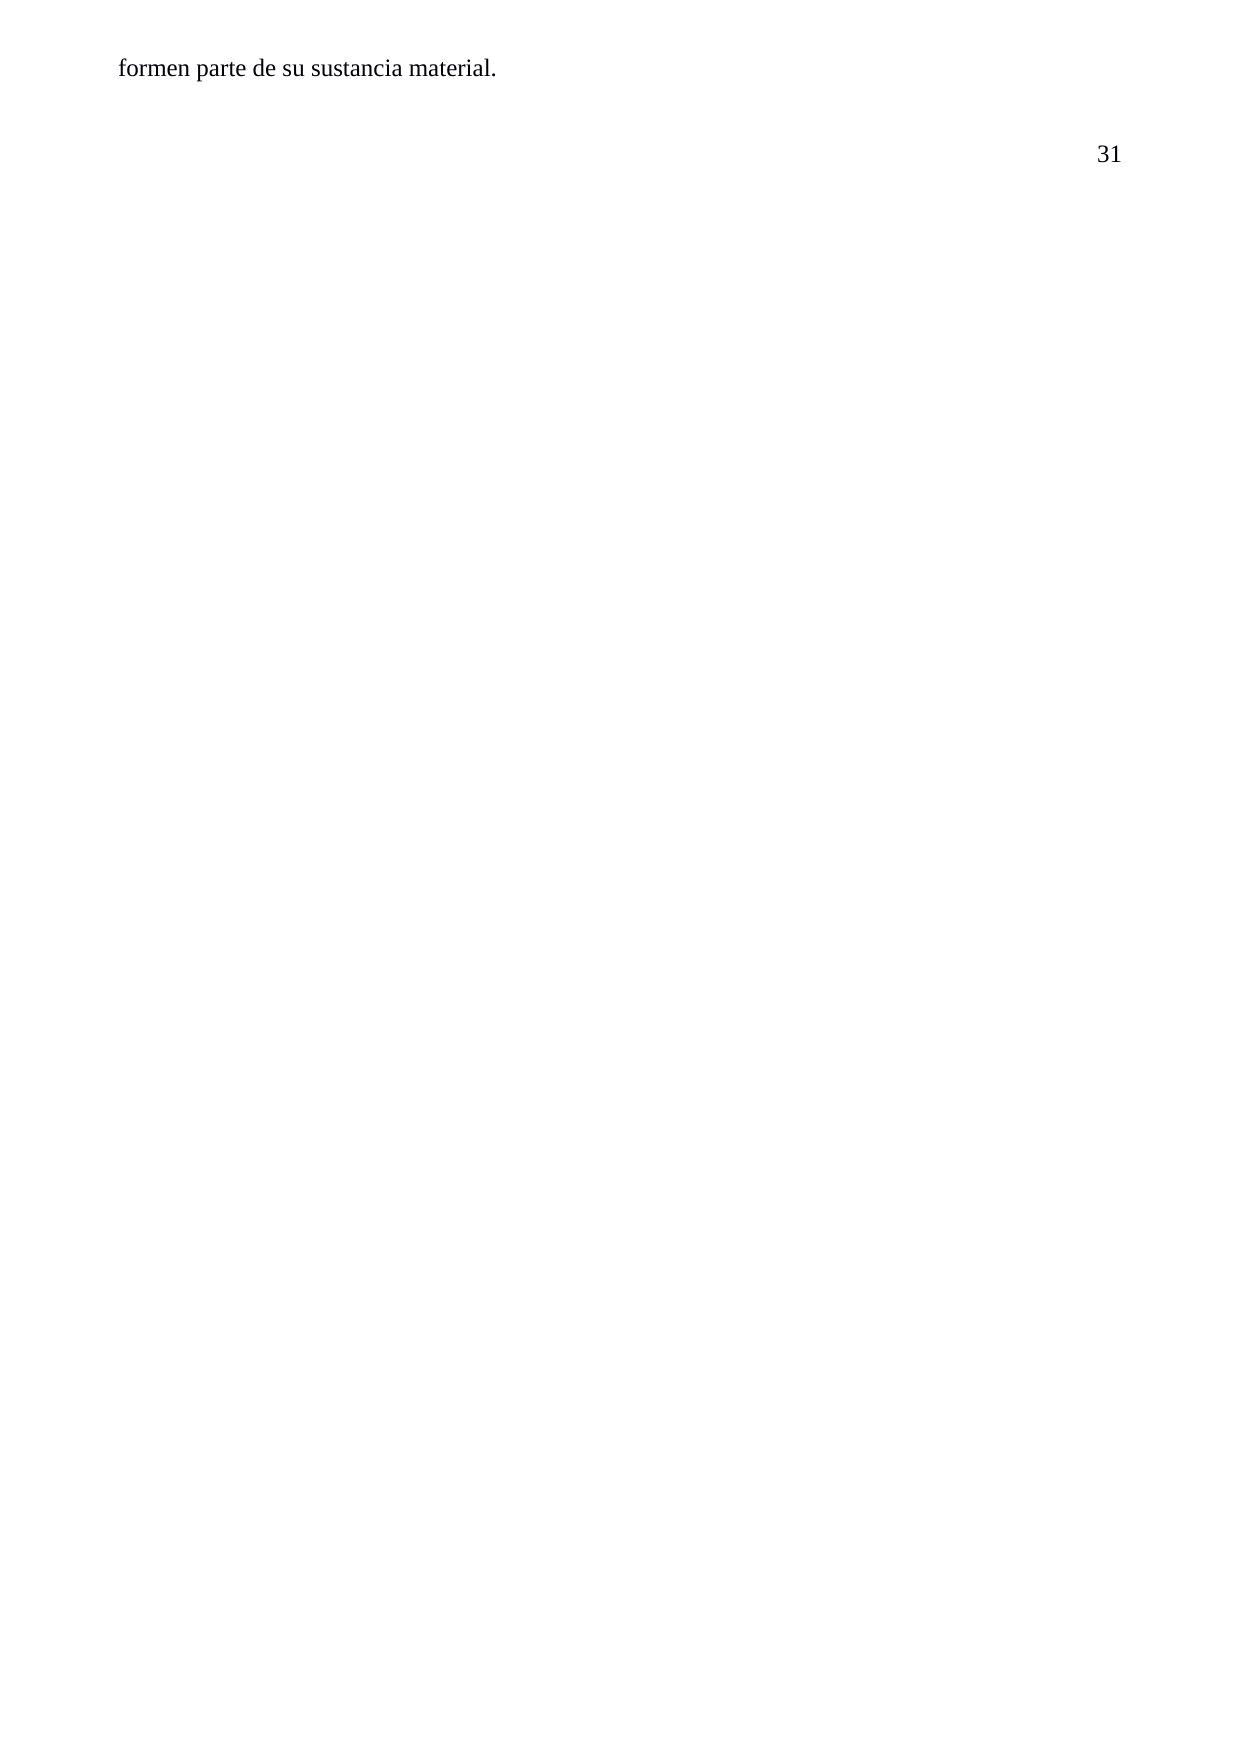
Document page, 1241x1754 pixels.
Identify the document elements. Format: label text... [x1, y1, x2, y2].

text 31 [1097, 139, 1135, 167]
text formen parte de su sustancia material. [118, 53, 1135, 82]
